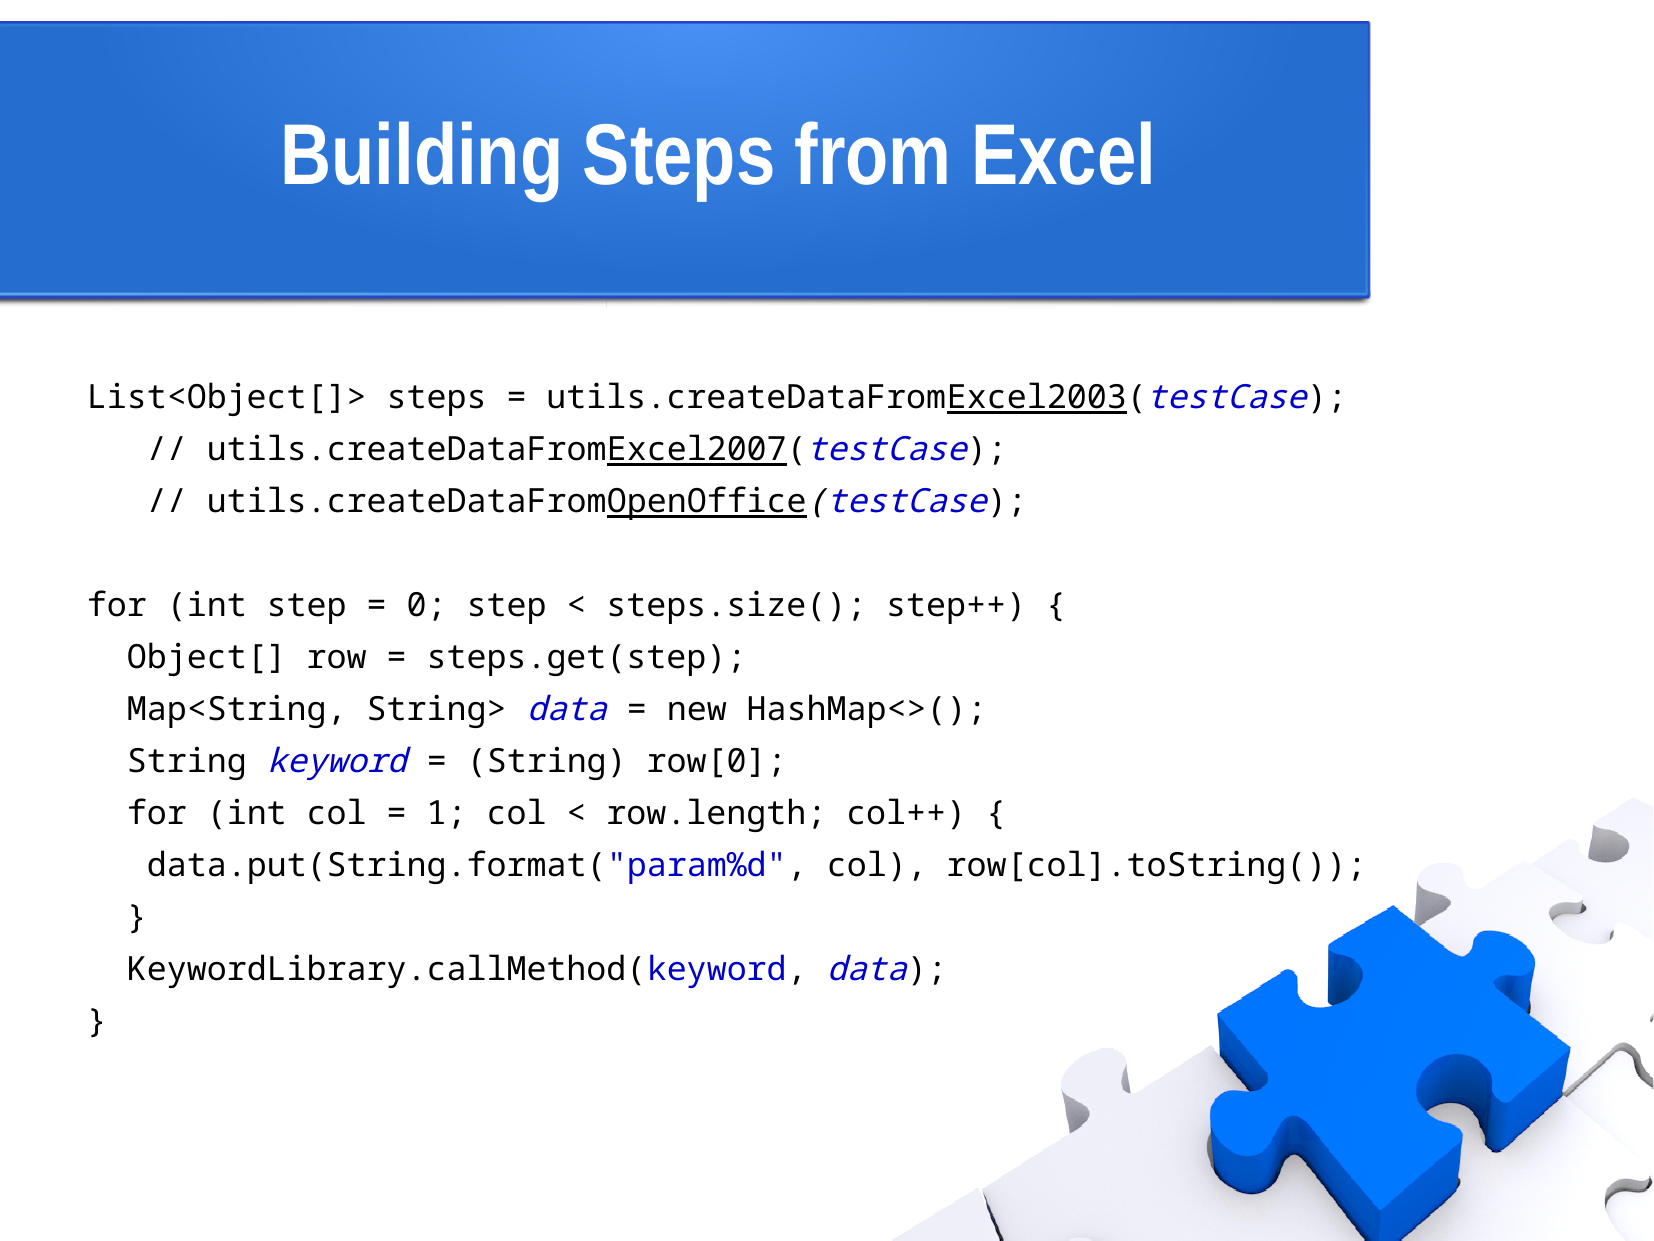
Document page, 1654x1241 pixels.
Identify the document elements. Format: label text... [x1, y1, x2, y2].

title Building Steps from Excel [82, 49, 1356, 257]
picture [0, 21, 1375, 307]
picture [872, 655, 1654, 1241]
text_box List<Object[]> steps = utils.createDataFromExcel2003(testCase); // utils.createDataFromExcel2007(testCase); // utils.createDataFromOpenOffice(testCase); for (int step = 0; step < steps.size(); step++) { Object[] row = steps.get(step); Map<String, String> data = new HashMap<>(); String keyword = (String) row[0]; for (int col = 1; col < row.length; col++) { data.put(String.format("param%d", col), row[col].toString()); } KeywordLibrary.callMethod(keyword, data); } [71, 344, 1561, 1065]
